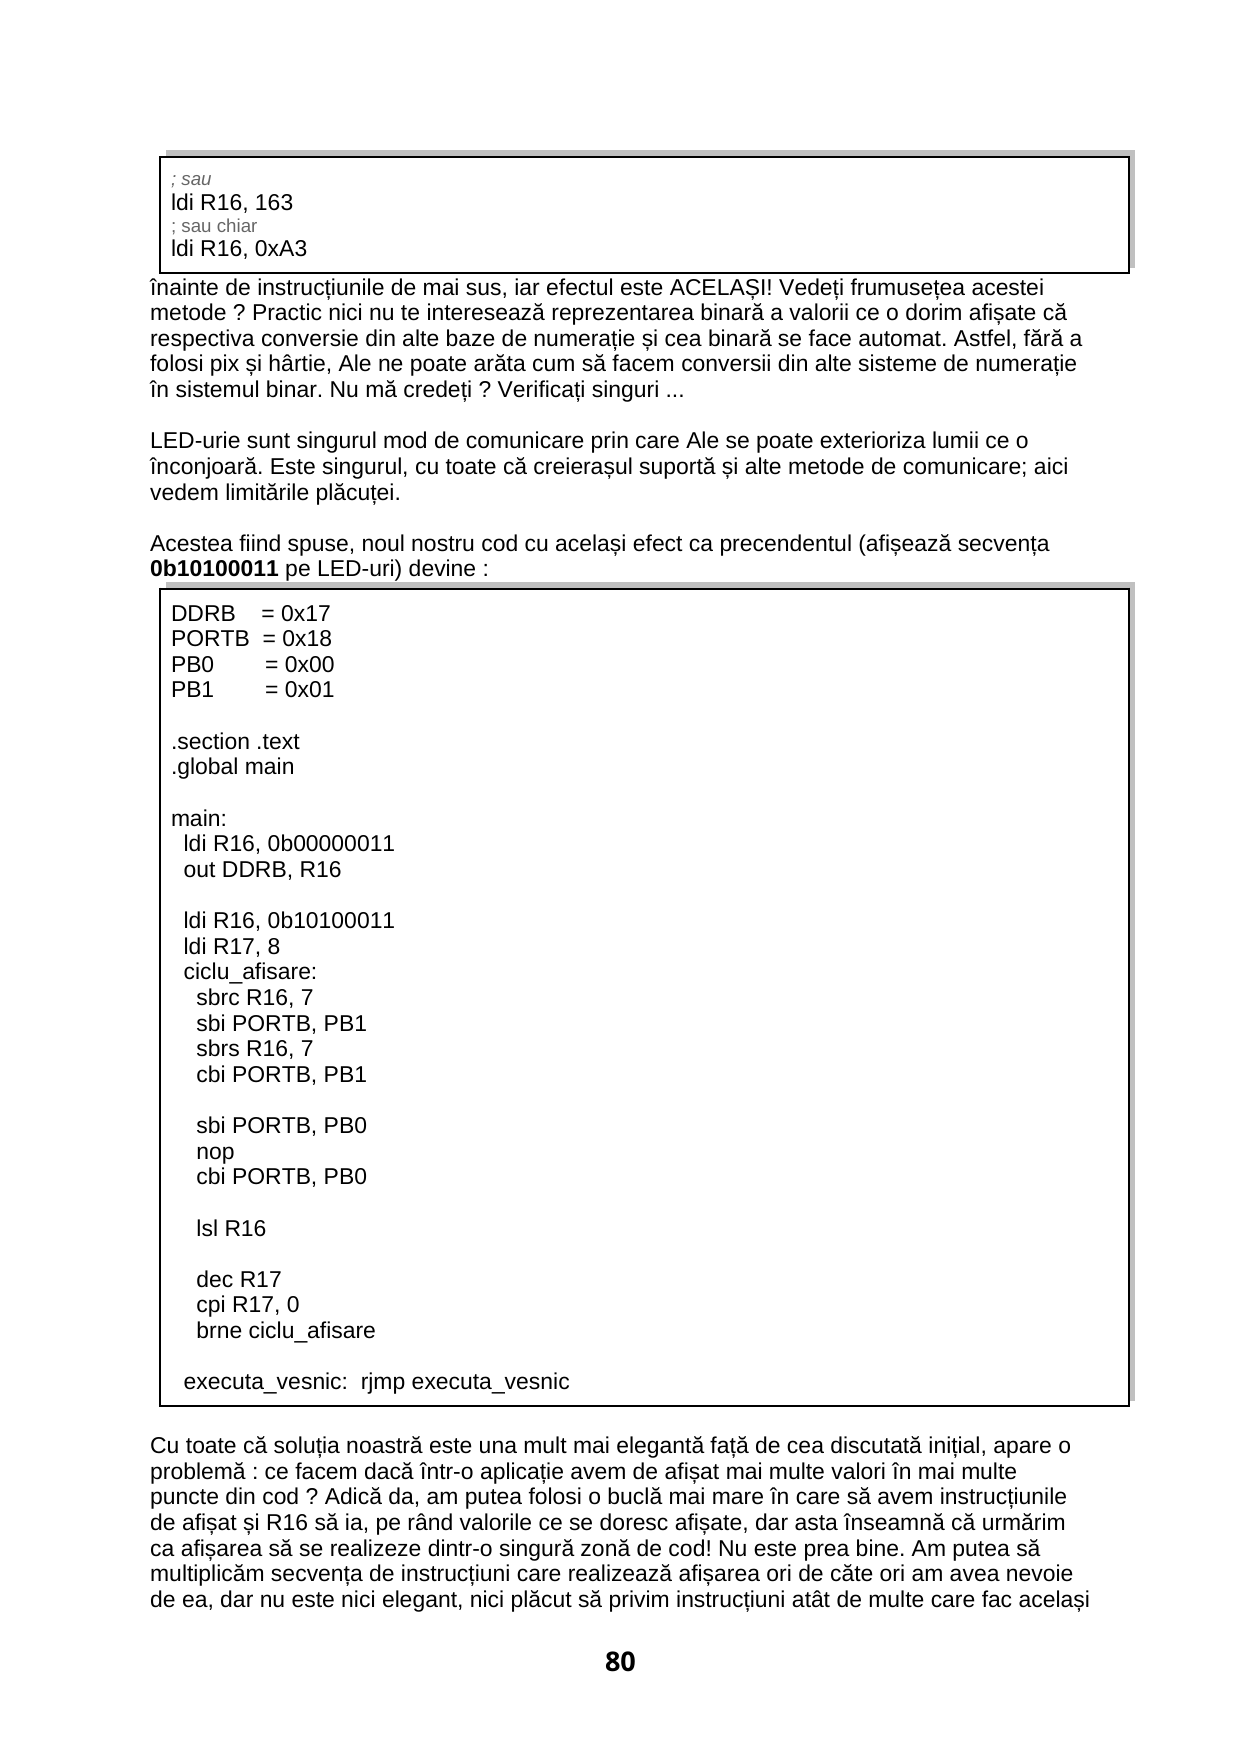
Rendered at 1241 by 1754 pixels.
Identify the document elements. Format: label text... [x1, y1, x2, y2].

text Cu toate că soluția noastră este una mult mai elegantă față de cea discutată inițial, apare o problemă : ce facem dacă într-o aplicație avem de afișat mai multe valori în mai multe puncte din cod ? Adică da, am putea folosi o buclă mai mare în care să avem instrucțiunile de afișat și R16 să ia, pe rând valorile ce se doresc afișate, dar asta înseamnă că urmărim ca afișarea să se realizeze dintr-o singură zonă de cod! Nu este prea bine. Am putea să multiplicăm secvența de instrucțiuni care realizează afișarea ori de căte ori am avea nevoie de ea, dar nu este nici elegant, nici plăcut să privim instrucțiuni atât de multe care fac același [150, 1433, 1091, 1612]
table_header ; sau ldi R16, 163 ; sau chiar ldi R16, 0xA3 [161, 158, 1128, 272]
text Acestea fiind spuse, noul nostru cod cu același efect ca precendentul (afișează secvența 0b10100011 pe LED-uri) devine : [150, 530, 1091, 582]
text înainte de instrucțiunile de mai sus, iar efectul este ACELAȘI! Vedeți frumusețea acestei metode ? Practic nici nu te interesează reprezentarea binară a valorii ce o dorim afișate că respectiva conversie din alte baze de numerație și cea binară se face automat. Astfel, fără a folosi pix și hârtie, Ale ne poate arăta cum să facem conversii din alte sisteme de numerație în sistemul binar. Nu mă credeți ? Verificați singuri ... [150, 274, 1091, 402]
text LED-urie sunt singurul mod de comunicare prin care Ale se poate exterioriza lumii ce o înconjoară. Este singurul, cu toate că creierașul suportă și alte metode de comunicare; aici vedem limitările plăcuței. [150, 428, 1091, 505]
table_header DDRB = 0x17 PORTB = 0x18 PB0 = 0x00 PB1 = 0x01 .section .text .global main main: ldi R16, 0b00000011 out DDRB, R16 ldi R16, 0b10100011 ldi R17, 8 ciclu_afisare: sbrc R16, 7 sbi PORTB, PB1 sbrs R16, 7 cbi PORTB, PB1 sbi PORTB, PB0 nop cbi PORTB, PB0 lsl R16 dec R17 cpi R17, 0 brne ciclu_afisare executa_vesnic: rjmp executa_vesnic [161, 590, 1128, 1405]
